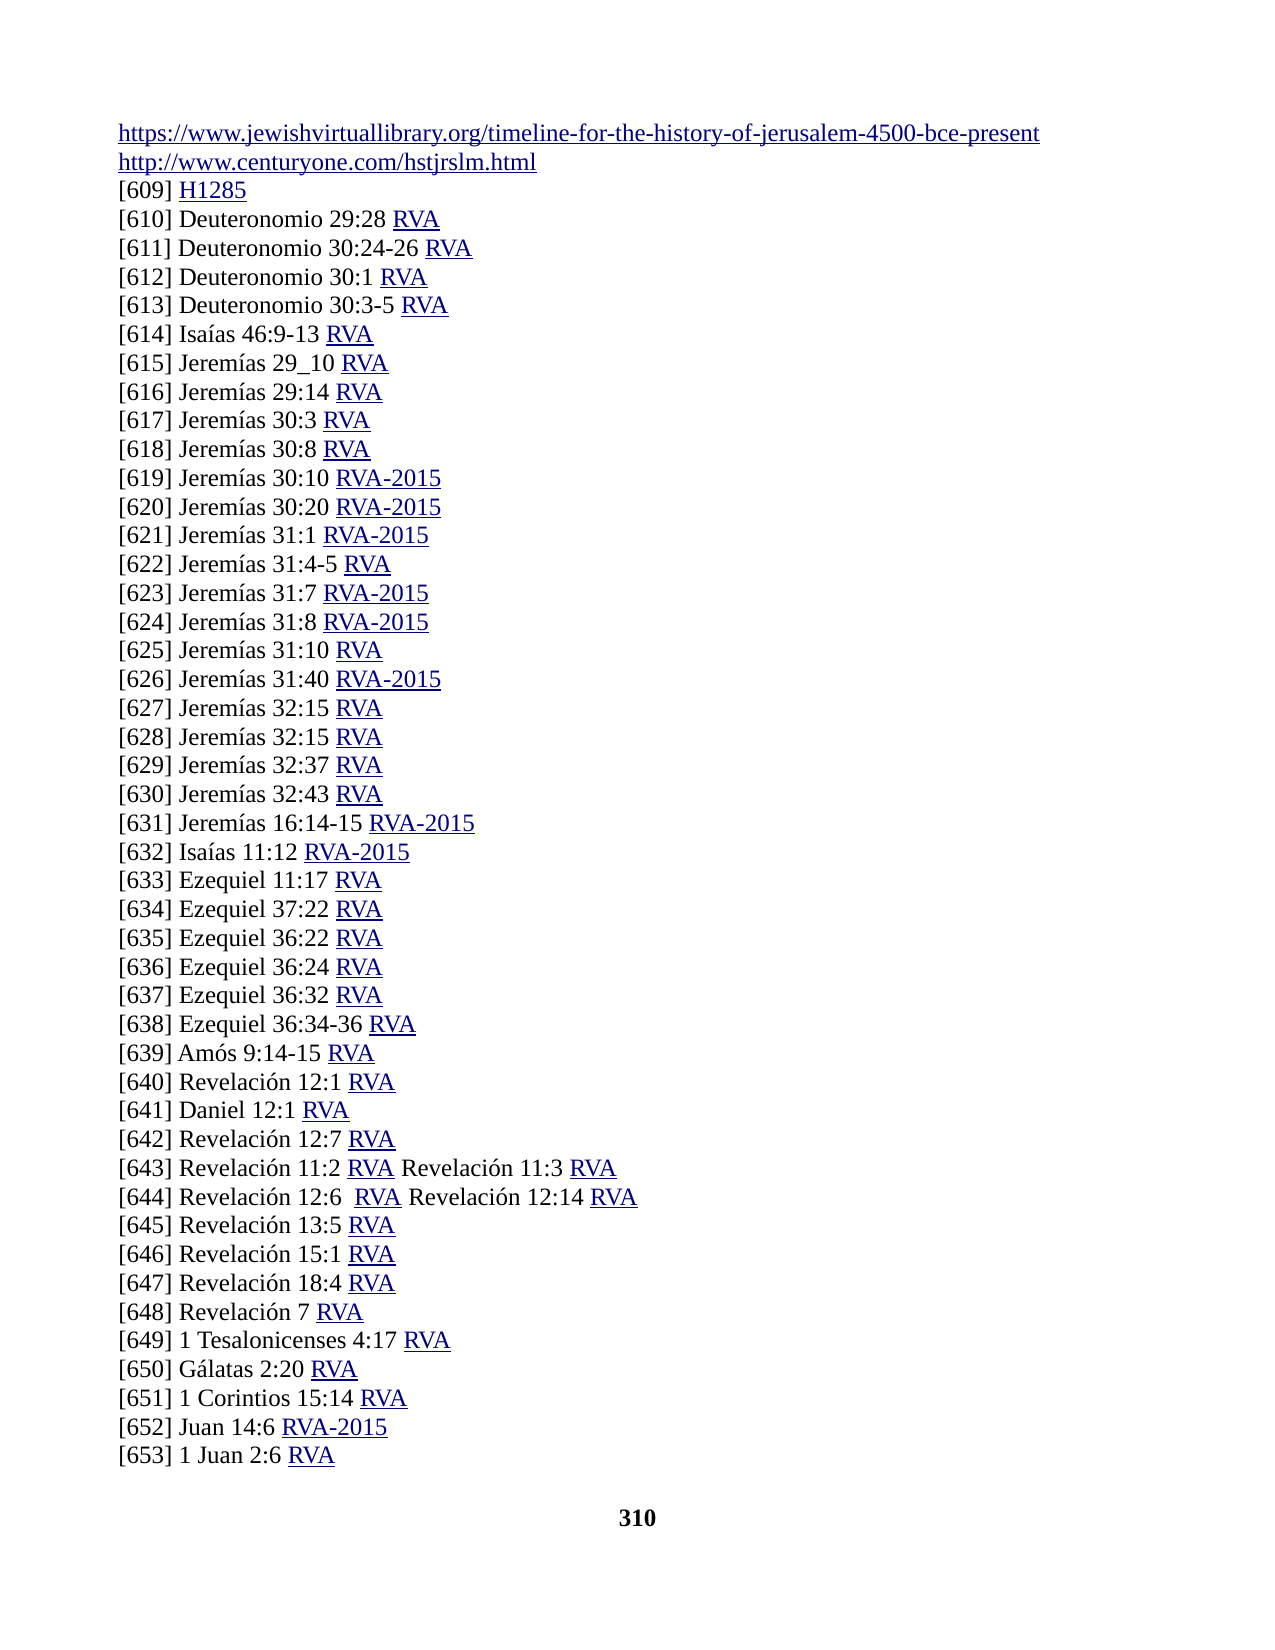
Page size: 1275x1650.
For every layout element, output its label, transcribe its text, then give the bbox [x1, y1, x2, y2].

text Jeremías 31:1 RVA-2015 [118, 521, 1157, 549]
list Revelación 11:2 RVA Revelación 11:3 RVA [118, 1153, 1157, 1182]
text Jeremías 31:40 RVA-2015 [118, 664, 1157, 693]
text Revelación 12:1 RVA [118, 1067, 1157, 1096]
text 1 Corintios 15:14 RVA [118, 1383, 1157, 1412]
text Jeremías 30:10 RVA-2015 [118, 463, 1157, 492]
text Jeremías 29:14 RVA [118, 377, 1157, 406]
text Isaías 11:12 RVA-2015 [118, 837, 1157, 866]
text Isaías 46:9-13 RVA [118, 319, 1157, 348]
text Revelación 7 RVA [118, 1297, 1157, 1326]
text 1 Juan 2:6 RVA [118, 1441, 1157, 1469]
text Jeremías 31:7 RVA-2015 [118, 578, 1157, 607]
text http://www.centuryone.com/hstjrslm.html [118, 147, 1157, 176]
text Jeremías 31:10 RVA [118, 636, 1157, 664]
text Revelación 18:4 RVA [118, 1268, 1157, 1297]
text Gálatas 2:20 RVA [118, 1354, 1157, 1383]
list Revelación 12:6 RVA Revelación 12:14 RVA [118, 1182, 1157, 1211]
text Jeremías 31:4-5 RVA [118, 549, 1157, 578]
text Deuteronomio 30:3-5 RVA [118, 291, 1157, 319]
text Jeremías 32:15 RVA [118, 722, 1157, 751]
text Ezequiel 36:32 RVA [118, 981, 1157, 1009]
text Deuteronomio 29:28 RVA [118, 204, 1157, 233]
text Deuteronomio 30:24-26 RVA [118, 233, 1157, 262]
text Deuteronomio 30:1 RVA [118, 262, 1157, 291]
text https://www.jewishvirtuallibrary.org/timeline-for-the-history-of-jerusalem-4500-bce-present [118, 118, 1157, 147]
text Jeremías 16:14-15 RVA-2015 [118, 808, 1157, 837]
text Revelación 12:7 RVA [118, 1124, 1157, 1153]
text Daniel 12:1 RVA [118, 1096, 1157, 1124]
text Ezequiel 11:17 RVA [118, 866, 1157, 894]
text H1285 [118, 176, 1157, 204]
text Jeremías 32:43 RVA [118, 779, 1157, 808]
text Jeremías 30:3 RVA [118, 406, 1157, 434]
text Ezequiel 36:24 RVA [118, 952, 1157, 981]
text 1 Tesalonicenses 4:17 RVA [118, 1326, 1157, 1354]
text Jeremías 32:37 RVA [118, 751, 1157, 779]
text Jeremías 32:15 RVA [118, 693, 1157, 722]
text Ezequiel 36:22 RVA [118, 923, 1157, 952]
text Jeremías 31:8 RVA-2015 [118, 607, 1157, 636]
text Jeremías 30:8 RVA [118, 434, 1157, 463]
text Jeremías 29_10 RVA [118, 348, 1157, 377]
text Ezequiel 37:22 RVA [118, 894, 1157, 923]
text Amós 9:14-15 RVA [118, 1038, 1157, 1067]
text Juan 14:6 RVA-2015 [118, 1412, 1157, 1441]
text Ezequiel 36:34-36 RVA [118, 1009, 1157, 1038]
text Revelación 15:1 RVA [118, 1239, 1157, 1268]
list Revelación 13:5 RVA [118, 1211, 1157, 1239]
text Jeremías 30:20 RVA-2015 [118, 492, 1157, 521]
